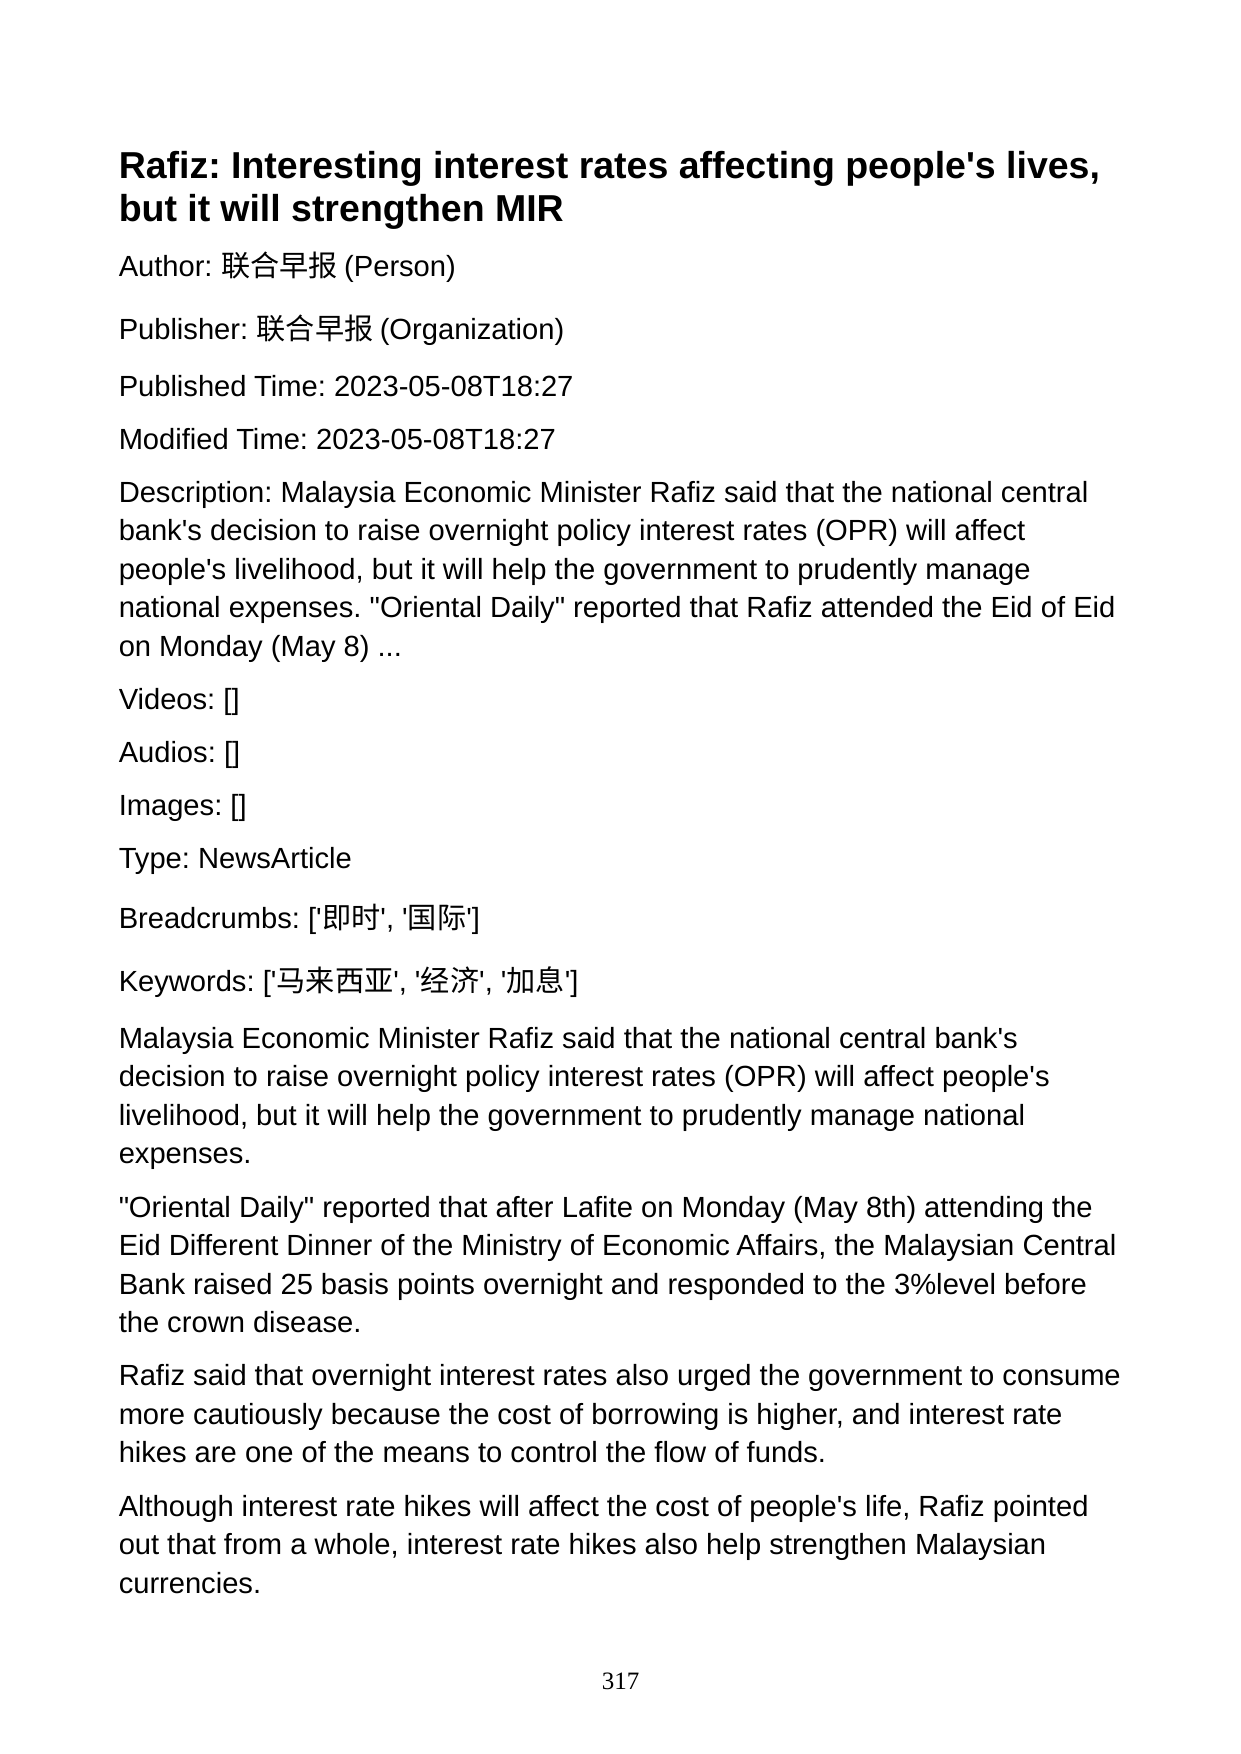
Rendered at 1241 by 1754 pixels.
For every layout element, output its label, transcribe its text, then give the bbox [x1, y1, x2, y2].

text Audios: [] [118, 735, 1122, 769]
text Malaysia Economic Minister Rafiz said that the national central bank's decision to raise overnight policy interest rates (OPR) will affect people's livelihood, but it will help the government to prudently manage national expenses. [118, 1021, 1122, 1170]
subtitle Rafiz: Interesting interest rates affecting people's lives, but it will strengthen MIR [118, 143, 1122, 230]
text Modified Time: 2023-05-08T18:27 [118, 422, 1122, 455]
text Published Time: 2023-05-08T18:27 [118, 368, 1122, 402]
text Breadcrumbs: ['即时', '国际'] [118, 894, 1122, 937]
text Description: Malaysia Economic Minister Rafiz said that the national central bank's decision to raise overnight policy interest rates (OPR) will affect people's livelihood, but it will help the government to prudently manage national expenses. "Oriental Daily" reported that Rafiz attended the Eid of Eid on Monday (May 8) ... [118, 475, 1122, 662]
text "Oriental Daily" reported that after Lafite on Monday (May 8th) attending the Eid Different Dinner of the Ministry of Economic Affairs, the Malaysian Central Bank raised 25 basis points overnight and responded to the 3%level before the crown disease. [118, 1189, 1122, 1339]
text Publisher: 联合早报 (Organization) [118, 305, 1122, 348]
text Although interest rate hikes will affect the cost of people's life, Rafiz pointed out that from a whole, interest rate hikes also help strengthen Malaysian currencies. [118, 1488, 1122, 1599]
text Videos: [] [118, 682, 1122, 716]
text Author: 联合早报 (Person) [118, 242, 1122, 284]
text Rafiz said that overnight interest rates also urged the government to consume more cautiously because the cost of borrowing is higher, and interest rate hikes are one of the means to control the flow of funds. [118, 1358, 1122, 1469]
text Images: [] [118, 788, 1122, 822]
text Keywords: ['马来西亚', '经济', '加息'] [118, 958, 1122, 1000]
text Type: NewsArticle [118, 841, 1122, 875]
